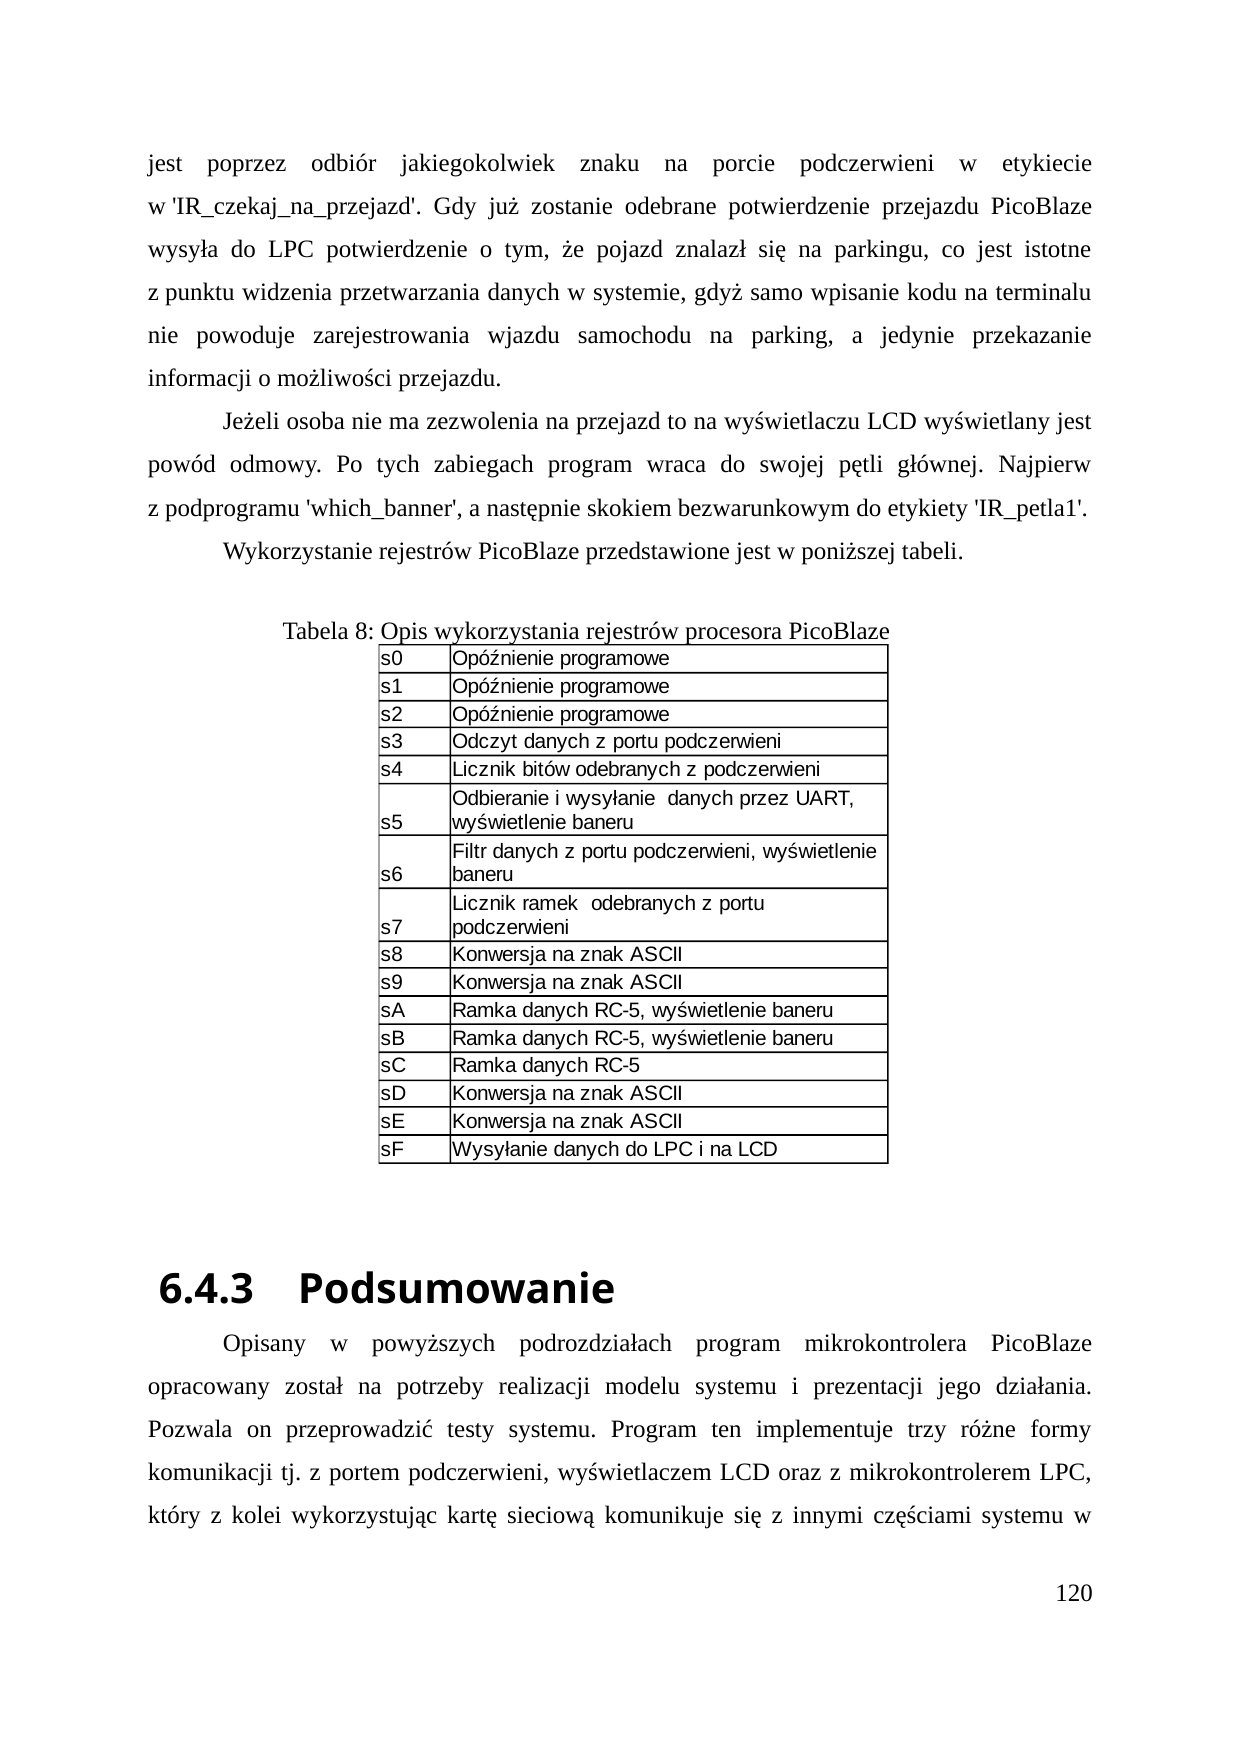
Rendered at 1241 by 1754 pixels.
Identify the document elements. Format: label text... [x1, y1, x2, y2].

text jest poprzez odbiór jakiegokolwiek znaku na porcie podczerwieni w etykiecie w 'IR_czekaj_na_przejazd'. Gdy już zostanie odebrane potwierdzenie przejazdu PicoBlaze wysyła do LPC potwierdzenie o tym, że pojazd znalazł się na parkingu, co jest istotne z punktu widzenia przetwarzania danych w systemie, gdyż samo wpisanie kodu na terminalu nie powoduje zarejestrowania wjazdu samochodu na parking, a jedynie przekazanie informacji o możliwości przejazdu. [148, 148, 1093, 392]
text Jeżeli osoba nie ma zezwolenia na przejazd to na wyświetlaczu LCD wyświetlany jest powód odmowy. Po tych zabiegach program wraca do swojej pętli głównej. Najpierw z podprogramu 'which_banner', a następnie skokiem bezwarunkowym do etykiety 'IR_petla1'. [148, 406, 1093, 521]
subtitle Podsumowanie [148, 1259, 1093, 1315]
text Wykorzystanie rejestrów PicoBlaze przedstawione jest w poniższej tabeli. [148, 536, 1093, 564]
text Opisany w powyższych podrozdziałach program mikrokontrolera PicoBlaze opracowany został na potrzeby realizacji modelu systemu i prezentacji jego działania. Pozwala on przeprowadzić testy systemu. Program ten implementuje trzy różne formy komunikacji tj. z portem podczerwieni, wyświetlaczem LCD oraz z mikrokontrolerem LPC, który z kolei wykorzystując kartę sieciową komunikuje się z innymi częściami systemu w [148, 1328, 1093, 1529]
text Tabela 8: Opis wykorzystania rejestrów procesora PicoBlaze [282, 616, 986, 644]
